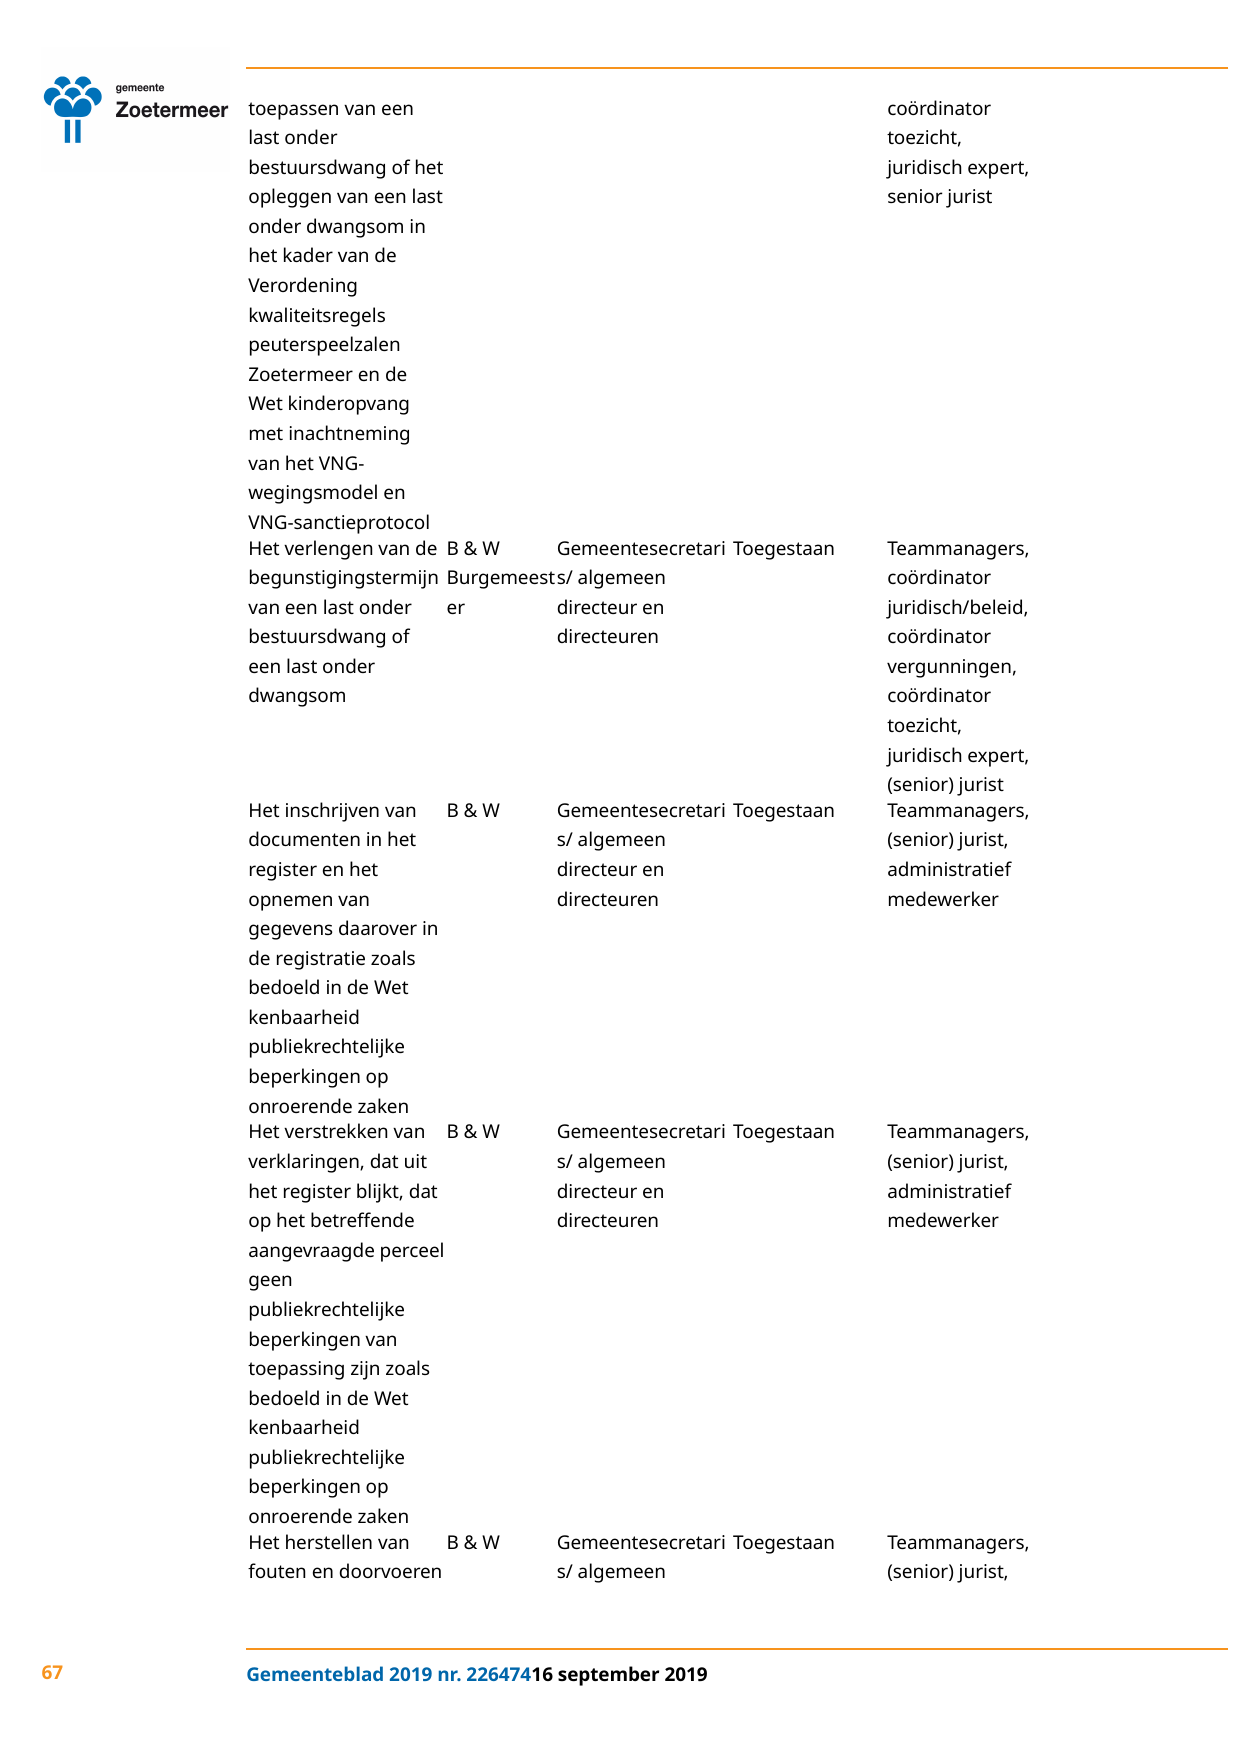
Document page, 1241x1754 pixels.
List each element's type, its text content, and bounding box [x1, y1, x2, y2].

table_cell Gemeentesecretaris/ algemeen directeur en directeuren [557, 797, 733, 1119]
table_cell Teammanagers, (senior) jurist, [887, 1529, 1041, 1584]
table_cell Toegestaan [733, 535, 887, 797]
table_cell [446, 95, 557, 535]
table_cell Teammanagers, coördinator juridisch/beleid, coördinator vergunningen, coördinator toezicht, juridisch expert, (senior) jurist [887, 535, 1041, 797]
table_cell Gemeentesecretaris/ algemeen [557, 1529, 733, 1584]
table_cell toepassen van een last onder bestuursdwang of het opleggen van een last onder dwangsom in het kader van de Verordening kwaliteitsregels peuterspeelzalen Zoetermeer en de Wet kinderopvang met inachtneming van het VNG-wegingsmodel en VNG-sanctieprotocol [248, 95, 446, 535]
table_cell Gemeentesecretaris/ algemeen directeur en directeuren [557, 535, 733, 797]
table_cell Toegestaan [733, 797, 887, 1119]
table_cell Het inschrijven van documenten in het register en het opnemen van gegevens daarover in de registratie zoals bedoeld in de Wet kenbaarheid publiekrechtelijke beperkingen op onroerende zaken [248, 797, 446, 1119]
table_cell Het verlengen van de begunstigingstermijn van een last onder bestuursdwang of een last onder dwangsom [248, 535, 446, 797]
table_cell Het verstrekken van verklaringen, dat uit het register blijkt, dat op het betreffende aangevraagde perceel geen publiekrechtelijke beperkingen van toepassing zijn zoals bedoeld in de Wet kenbaarheid publiekrechtelijke beperkingen op onroerende zaken [248, 1119, 446, 1529]
table_cell B & W [446, 797, 557, 1119]
picture [41, 47, 231, 172]
table_cell B & W Burgemeester [446, 535, 557, 797]
table_cell B & W [446, 1529, 557, 1584]
table_cell Gemeentesecretaris/ algemeen directeur en directeuren [557, 1119, 733, 1529]
table_cell Het herstellen van fouten en doorvoeren [248, 1529, 446, 1584]
table_cell Toegestaan [733, 1529, 887, 1584]
table_cell Teammanagers, (senior) jurist, administratief medewerker [887, 1119, 1041, 1529]
table_cell [557, 95, 733, 535]
table_cell coördinator toezicht, juridisch expert, senior jurist [887, 95, 1041, 535]
table_cell Teammanagers, (senior) jurist, administratief medewerker [887, 797, 1041, 1119]
table_cell [733, 95, 887, 535]
table_cell Toegestaan [733, 1119, 887, 1529]
table_cell B & W [446, 1119, 557, 1529]
